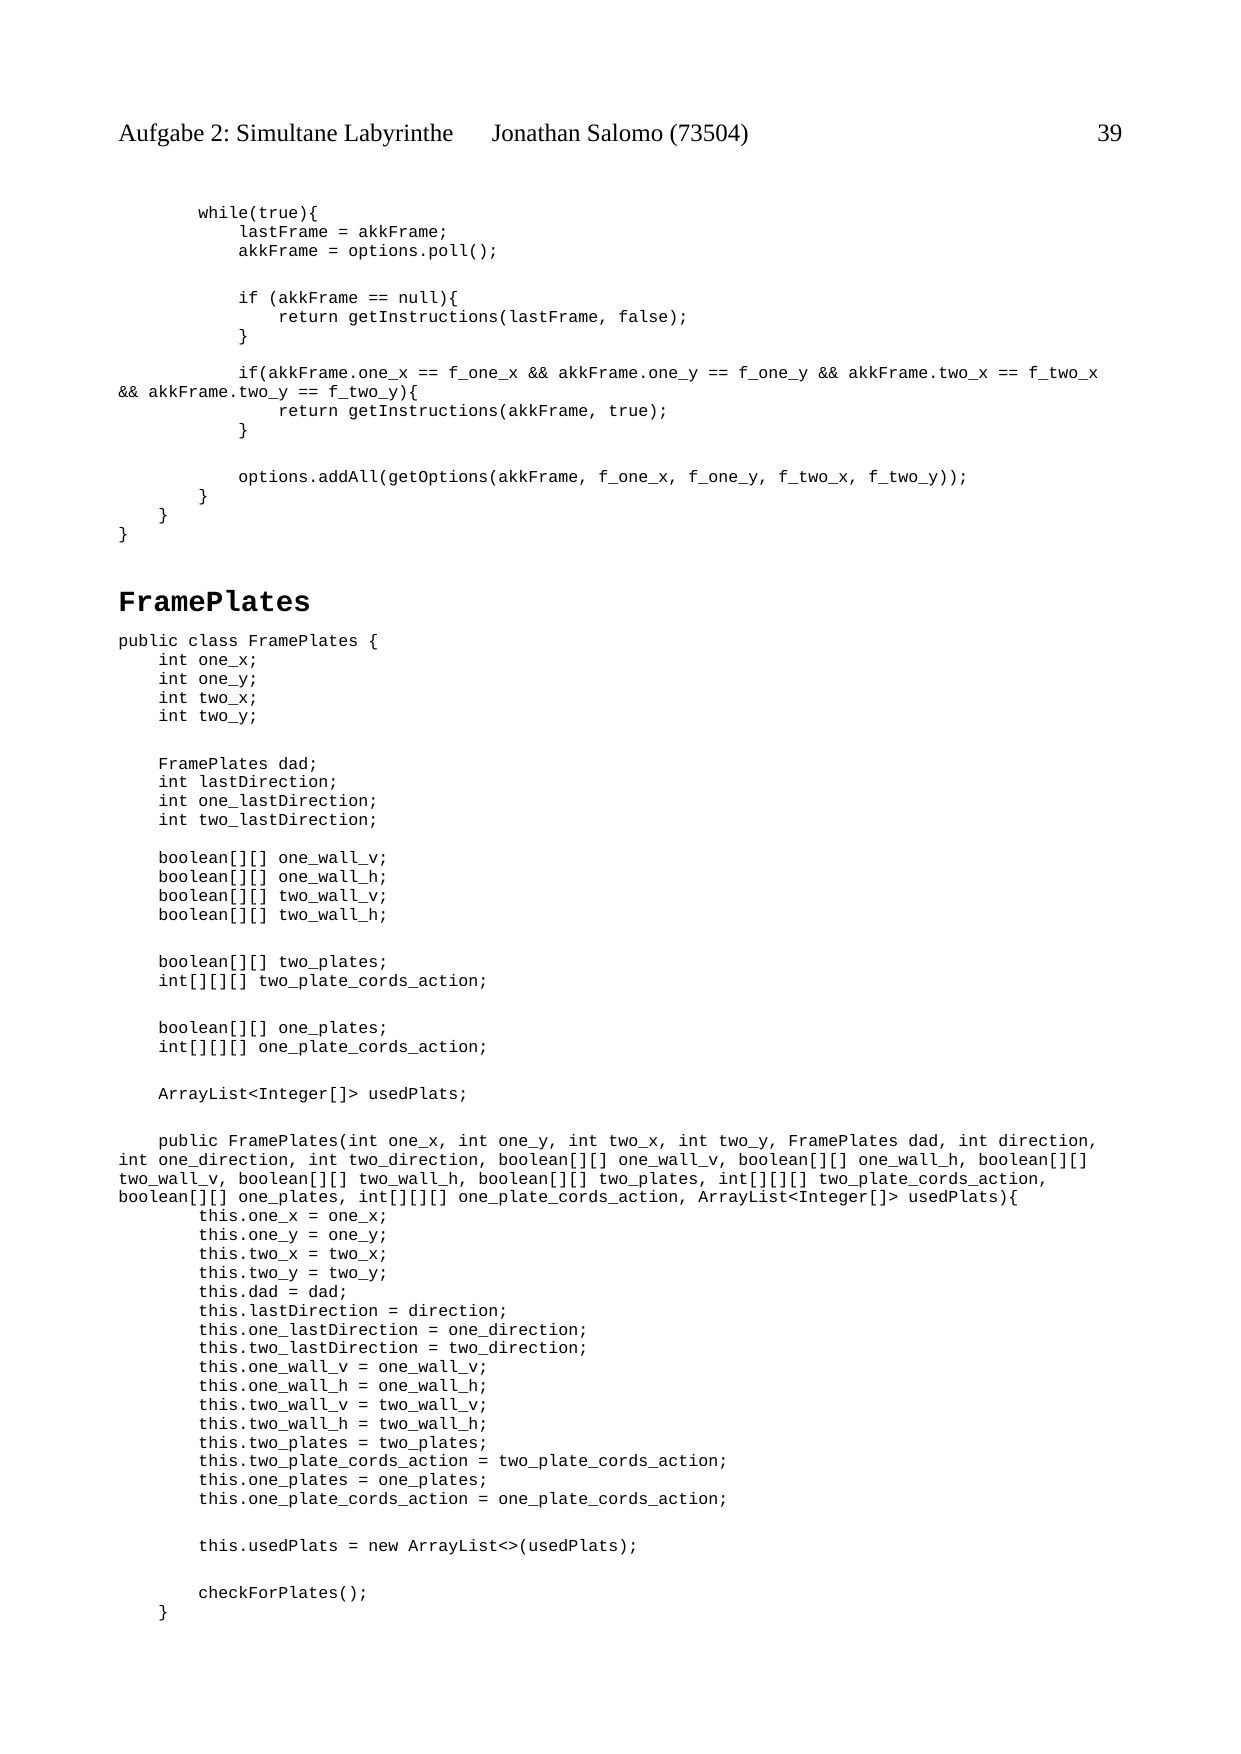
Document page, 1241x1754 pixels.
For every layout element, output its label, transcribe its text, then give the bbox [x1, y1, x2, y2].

text boolean[][] two_wall_h; [118, 906, 1122, 925]
text int two_y; [118, 708, 1122, 727]
text boolean[][] two_plates; [118, 953, 1122, 972]
text this.one_x = one_x; [118, 1208, 1122, 1227]
text int[][][] one_plate_cords_action; [118, 1038, 1122, 1057]
text this.usedPlats = new ArrayList<>(usedPlats); [118, 1538, 1122, 1557]
text checkForPlates(); [118, 1585, 1122, 1604]
text while(true){ [118, 205, 1122, 223]
text boolean[][] one_plates; [118, 1019, 1122, 1038]
subtitle FramePlates [118, 587, 1122, 620]
text } [118, 327, 1122, 346]
text this.two_lastDirection = two_direction; [118, 1340, 1122, 1359]
text int two_x; [118, 689, 1122, 708]
text } [118, 422, 1122, 440]
text this.dad = dad; [118, 1283, 1122, 1302]
text this.two_x = two_x; [118, 1246, 1122, 1264]
text int one_lastDirection; [118, 793, 1122, 812]
text boolean[][] one_wall_h; [118, 868, 1122, 887]
text return getInstructions(lastFrame, false); [118, 308, 1122, 327]
text int one_y; [118, 670, 1122, 689]
text this.one_plates = one_plates; [118, 1472, 1122, 1491]
text lastFrame = akkFrame; [118, 223, 1122, 242]
text if (akkFrame == null){ [118, 289, 1122, 308]
text } [118, 488, 1122, 506]
text public class FramePlates { [118, 633, 1122, 651]
text return getInstructions(akkFrame, true); [118, 403, 1122, 422]
text this.one_y = one_y; [118, 1227, 1122, 1246]
text } [118, 506, 1122, 525]
text this.two_y = two_y; [118, 1264, 1122, 1283]
text int lastDirection; [118, 774, 1122, 793]
text this.one_lastDirection = one_direction; [118, 1321, 1122, 1340]
text ArrayList<Integer[]> usedPlats; [118, 1085, 1122, 1104]
text } [118, 525, 1122, 544]
text this.lastDirection = direction; [118, 1302, 1122, 1321]
text boolean[][] two_wall_v; [118, 887, 1122, 906]
text if(akkFrame.one_x == f_one_x && akkFrame.one_y == f_one_y && akkFrame.two_x == f_two_x && akkFrame.two_y == f_two_y){ [118, 365, 1122, 403]
text this.one_wall_h = one_wall_h; [118, 1378, 1122, 1396]
text int one_x; [118, 651, 1122, 670]
text options.addAll(getOptions(akkFrame, f_one_x, f_one_y, f_two_x, f_two_y)); [118, 469, 1122, 488]
text int two_lastDirection; [118, 812, 1122, 831]
text } [118, 1604, 1122, 1623]
text this.one_wall_v = one_wall_v; [118, 1359, 1122, 1378]
text public FramePlates(int one_x, int one_y, int two_x, int two_y, FramePlates dad, int direction, int one_direction, int two_direction, boolean[][] one_wall_v, boolean[][] one_wall_h, boolean[][] two_wall_v, boolean[][] two_wall_h, boolean[][] two_plates, int[][][] two_plate_cords_action, boolean[][] one_plates, int[][][] one_plate_cords_action, ArrayList<Integer[]> usedPlats){ [118, 1132, 1122, 1208]
text this.two_plate_cords_action = two_plate_cords_action; [118, 1453, 1122, 1472]
text int[][][] two_plate_cords_action; [118, 972, 1122, 991]
text this.two_plates = two_plates; [118, 1434, 1122, 1453]
text this.two_wall_v = two_wall_v; [118, 1396, 1122, 1415]
text akkFrame = options.poll(); [118, 242, 1122, 261]
text this.two_wall_h = two_wall_h; [118, 1415, 1122, 1434]
text FramePlates dad; [118, 755, 1122, 774]
text boolean[][] one_wall_v; [118, 849, 1122, 868]
text this.one_plate_cords_action = one_plate_cords_action; [118, 1491, 1122, 1509]
